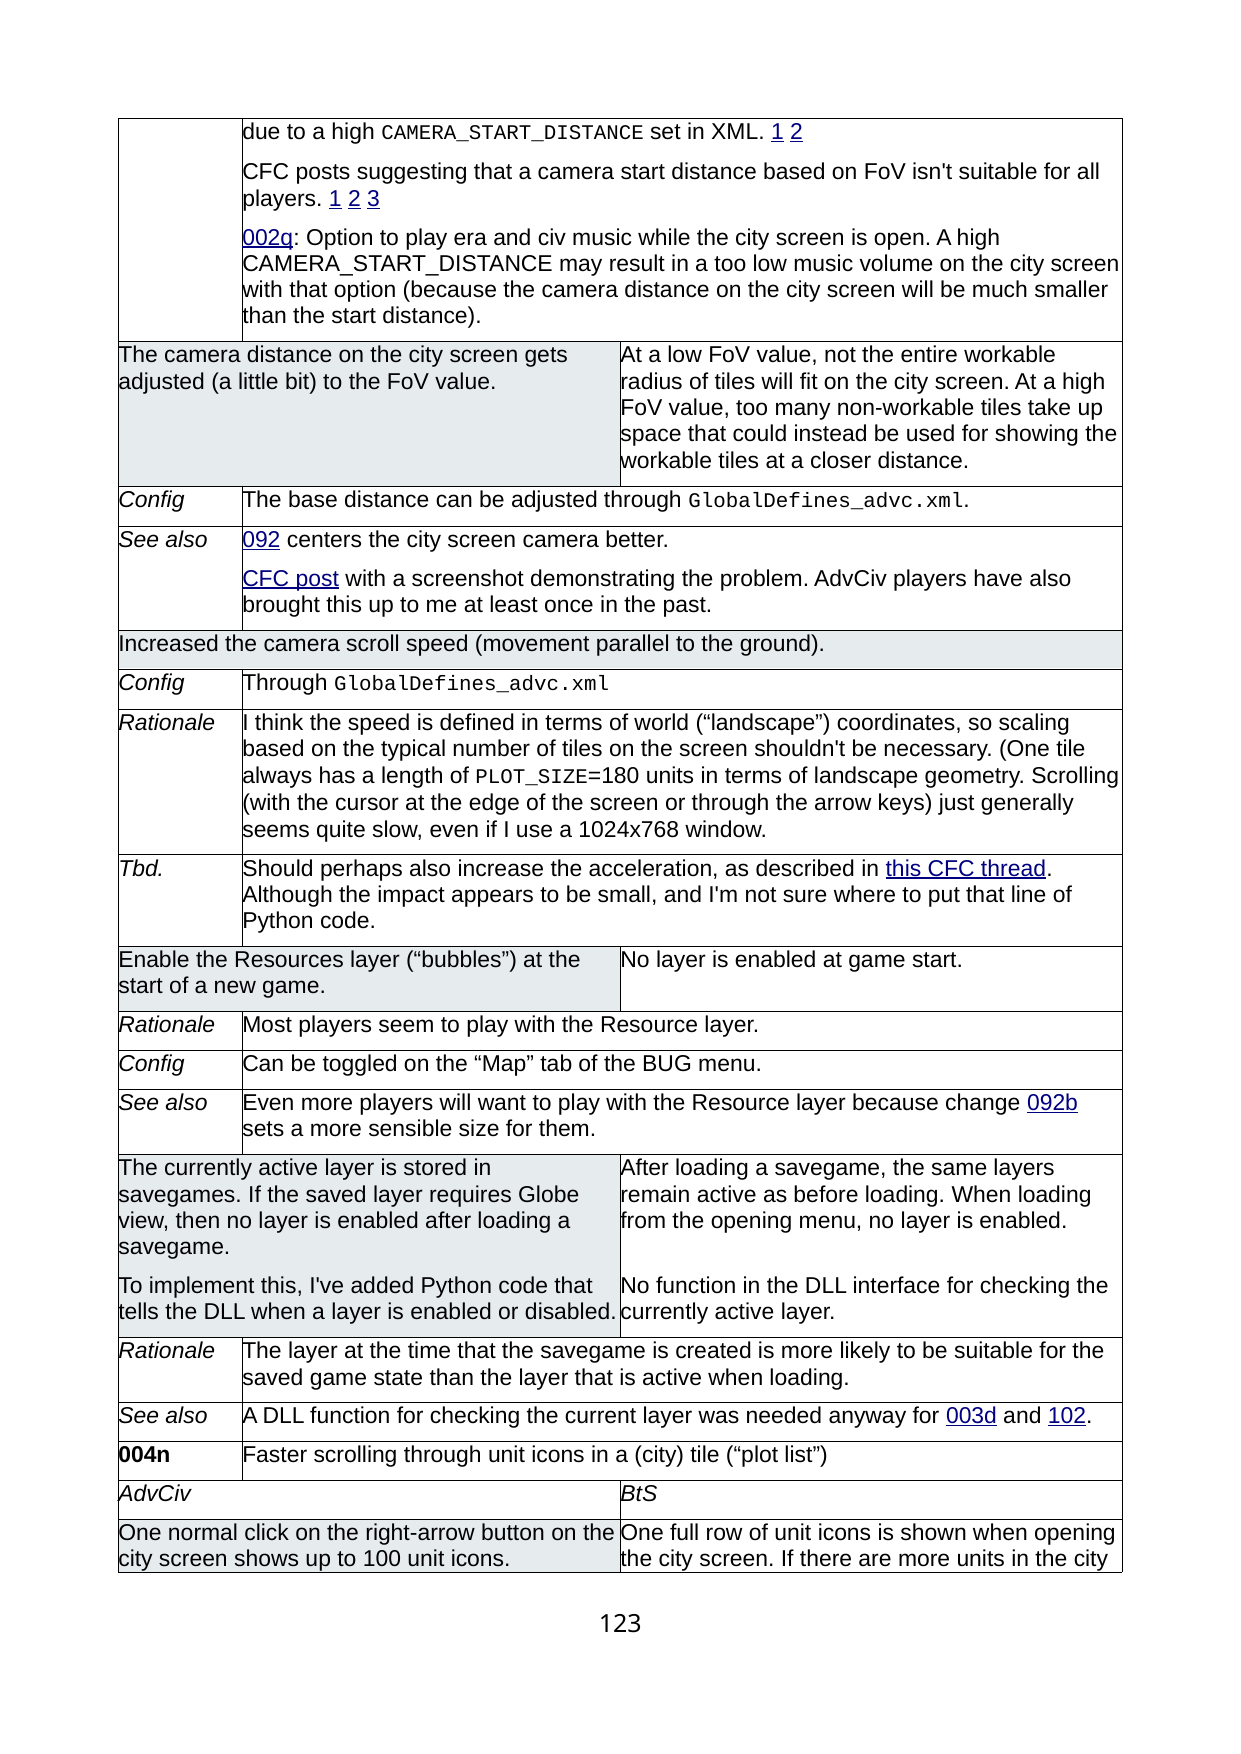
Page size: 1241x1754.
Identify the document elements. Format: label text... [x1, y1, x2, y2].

table_cell I think the speed is defined in terms of world (“landscape”) coordinates, so scaling based on the typical number of tiles on the screen shouldn't be necessary. (One tile always has a length of PLOT_SIZE=180 units in terms of landscape geometry. Scrolling (with the cursor at the edge of the screen or through the arrow keys) just generally seems quite slow, even if I use a 1024x768 window. [243, 710, 1122, 854]
table_cell The camera distance on the city screen gets adjusted (a little bit) to the FoV value. [119, 342, 620, 486]
table_cell Through GlobalDefines_advc.xml [243, 670, 1122, 709]
table_cell No layer is enabled at game start. [621, 947, 1122, 1011]
table_cell Config [119, 487, 242, 526]
table_cell Enable the Resources layer (“bubbles”) at the start of a new game. [119, 947, 620, 1011]
table_cell Config [119, 670, 242, 709]
table_cell Rationale [119, 1338, 242, 1402]
table_cell [119, 119, 242, 341]
table_cell Increased the camera scroll speed (movement parallel to the ground). [119, 631, 1122, 668]
table_cell BtS [621, 1481, 1122, 1519]
table_cell Should perhaps also increase the acceleration, as described in this CFC thread. Although the impact appears to be small, and I'm not sure where to put that line of Python code. [243, 855, 1122, 946]
table_cell The base distance can be adjusted through GlobalDefines_advc.xml. [243, 487, 1122, 526]
table_cell One full row of unit icons is shown when opening the city screen. If there are more units in the city [621, 1520, 1122, 1572]
table_cell 092 centers the city screen camera better. CFC post with a screenshot demonstrating the problem. AdvCiv players have also brought this up to me at least once in the past. [243, 527, 1122, 630]
table_cell After loading a savegame, the same layers remain active as before loading. When loading from the opening menu, no layer is enabled. No function in the DLL interface for checking the currently active layer. [621, 1155, 1122, 1337]
table_cell One normal click on the right-arrow button on the city screen shows up to 100 unit icons. [119, 1520, 620, 1572]
table_cell Even more players will want to play with the Resource layer because change 092b sets a more sensible size for them. [243, 1090, 1122, 1154]
table_cell See also [119, 1090, 242, 1154]
table_cell Rationale [119, 710, 242, 854]
table_cell The layer at the time that the savegame is created is more likely to be suitable for the saved game state than the layer that is active when loading. [243, 1338, 1122, 1402]
table_cell See also [119, 527, 242, 630]
table_cell due to a high CAMERA_START_DISTANCE set in XML. 1 2 CFC posts suggesting that a camera start distance based on FoV isn't suitable for all players. 1 2 3 002q: Option to play era and civ music while the city screen is open. A high CAMERA_START_DISTANCE may result in a too low music volume on the city screen with that option (because the camera distance on the city screen will be much smaller than the start distance). [243, 119, 1122, 341]
table_cell Tbd. [119, 855, 242, 946]
table_cell A DLL function for checking the current layer was needed anyway for 003d and 102. [243, 1403, 1122, 1441]
table_cell At a low FoV value, not the entire workable radius of tiles will fit on the city screen. At a high FoV value, too many non-workable tiles take up space that could instead be used for showing the workable tiles at a closer distance. [621, 342, 1122, 486]
table_cell Can be toggled on the “Map” tab of the BUG menu. [243, 1051, 1122, 1089]
table_cell Rationale [119, 1012, 242, 1050]
table_cell Faster scrolling through unit icons in a (city) tile (“plot list”) [243, 1442, 1122, 1480]
table_cell AdvCiv [119, 1481, 620, 1519]
table_cell The currently active layer is stored in savegames. If the saved layer requires Globe view, then no layer is enabled after loading a savegame. To implement this, I've added Python code that tells the DLL when a layer is enabled or disabled. [119, 1155, 620, 1337]
table_cell See also [119, 1403, 242, 1441]
table_cell Most players seem to play with the Resource layer. [243, 1012, 1122, 1050]
table_cell 004n [119, 1442, 242, 1480]
table_cell Config [119, 1051, 242, 1089]
